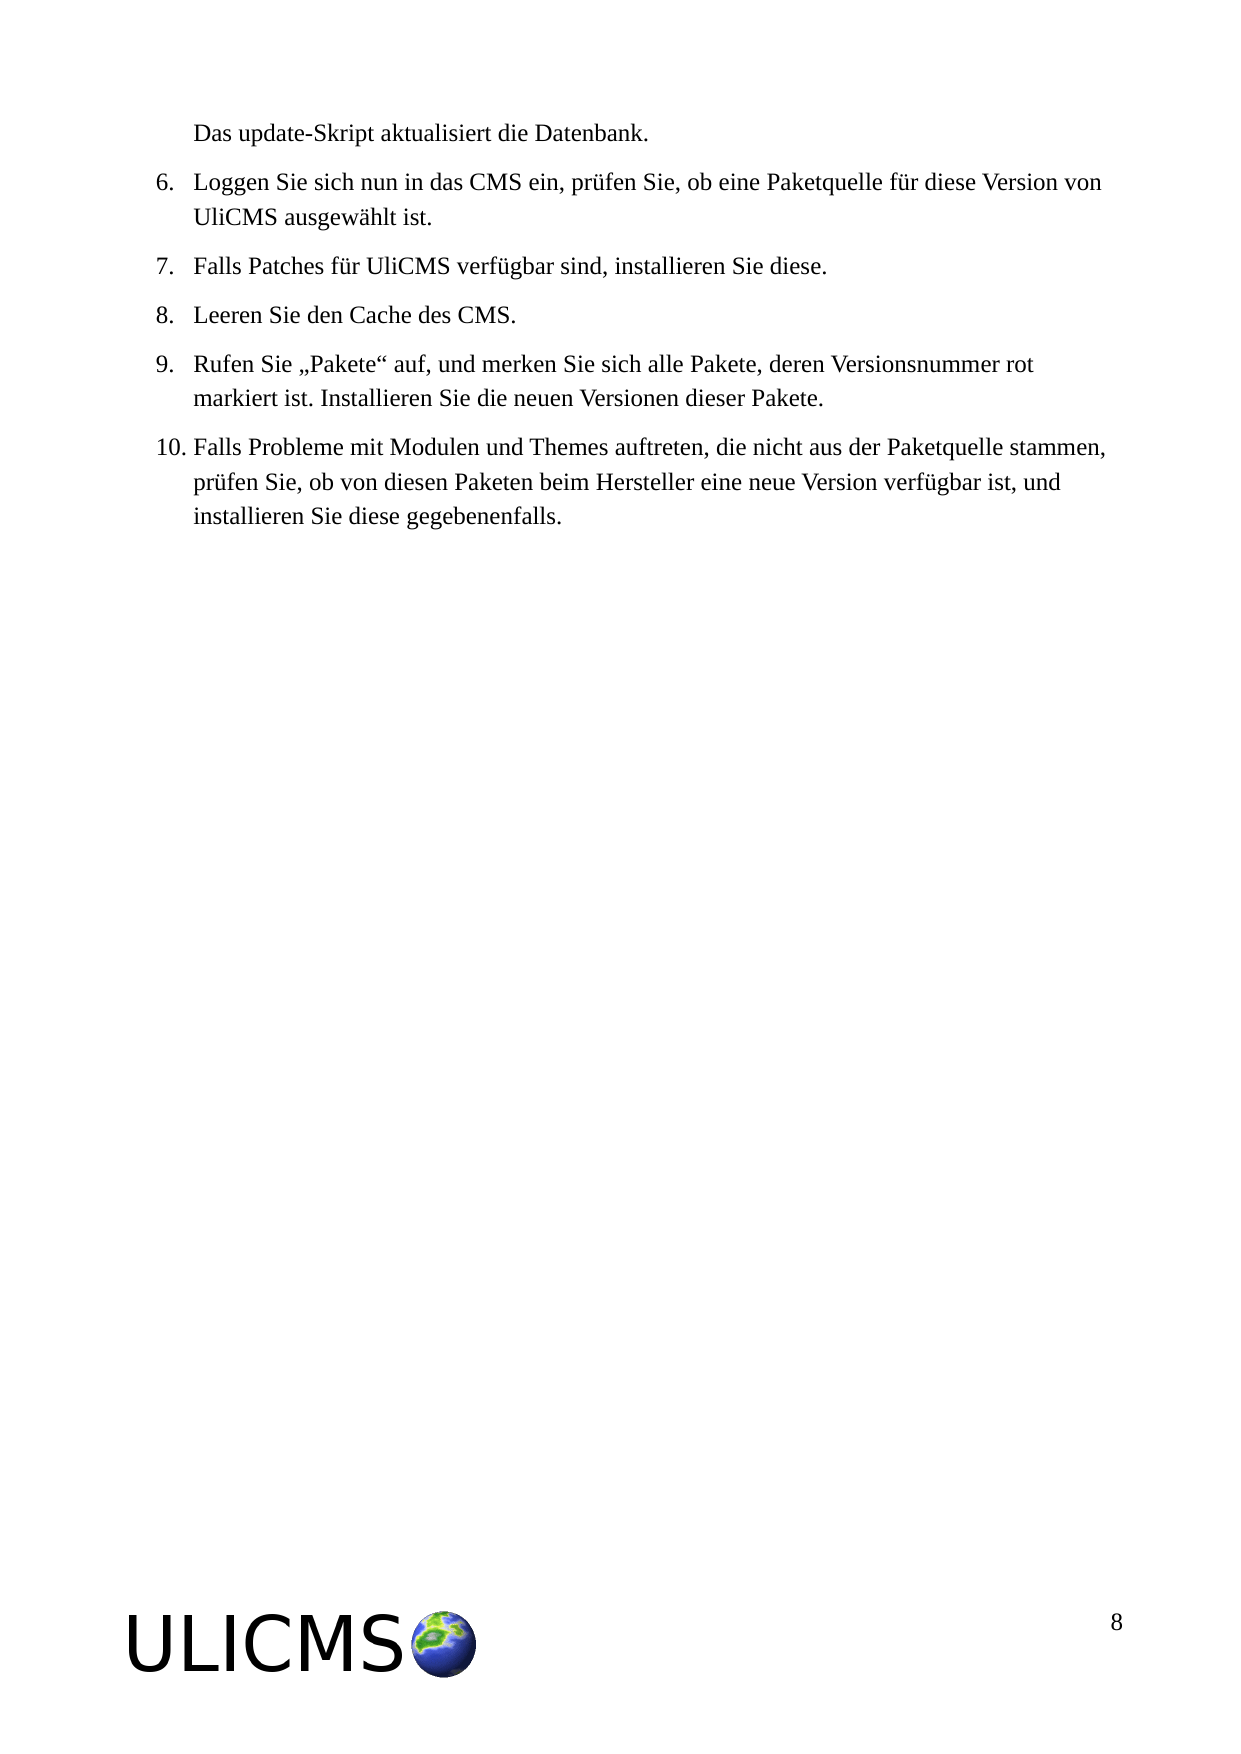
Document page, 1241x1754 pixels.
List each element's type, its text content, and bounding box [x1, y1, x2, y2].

list Falls Probleme mit Modulen und Themes auftreten, die nicht aus der Paketquelle stammen, prüfen Sie, ob von diesen Paketen beim Hersteller eine neue Version verfügbar ist, und installieren Sie diese gegebenenfalls. [156, 432, 1123, 530]
list Falls Patches für UliCMS verfügbar sind, installieren Sie diese. [156, 251, 1123, 279]
list Rufen Sie „Pakete“ auf, und merken Sie sich alle Pakete, deren Versionsnummer rot markiert ist. Installieren Sie die neuen Versionen dieser Pakete. [156, 349, 1123, 412]
list Leeren Sie den Cache des CMS. [156, 300, 1123, 328]
list Das update-Skript aktualisiert die Datenbank. [156, 118, 1123, 147]
picture [118, 1607, 479, 1681]
list Loggen Sie sich nun in das CMS ein, prüfen Sie, ob eine Paketquelle für diese Version von UliCMS ausgewählt ist. [156, 167, 1123, 230]
